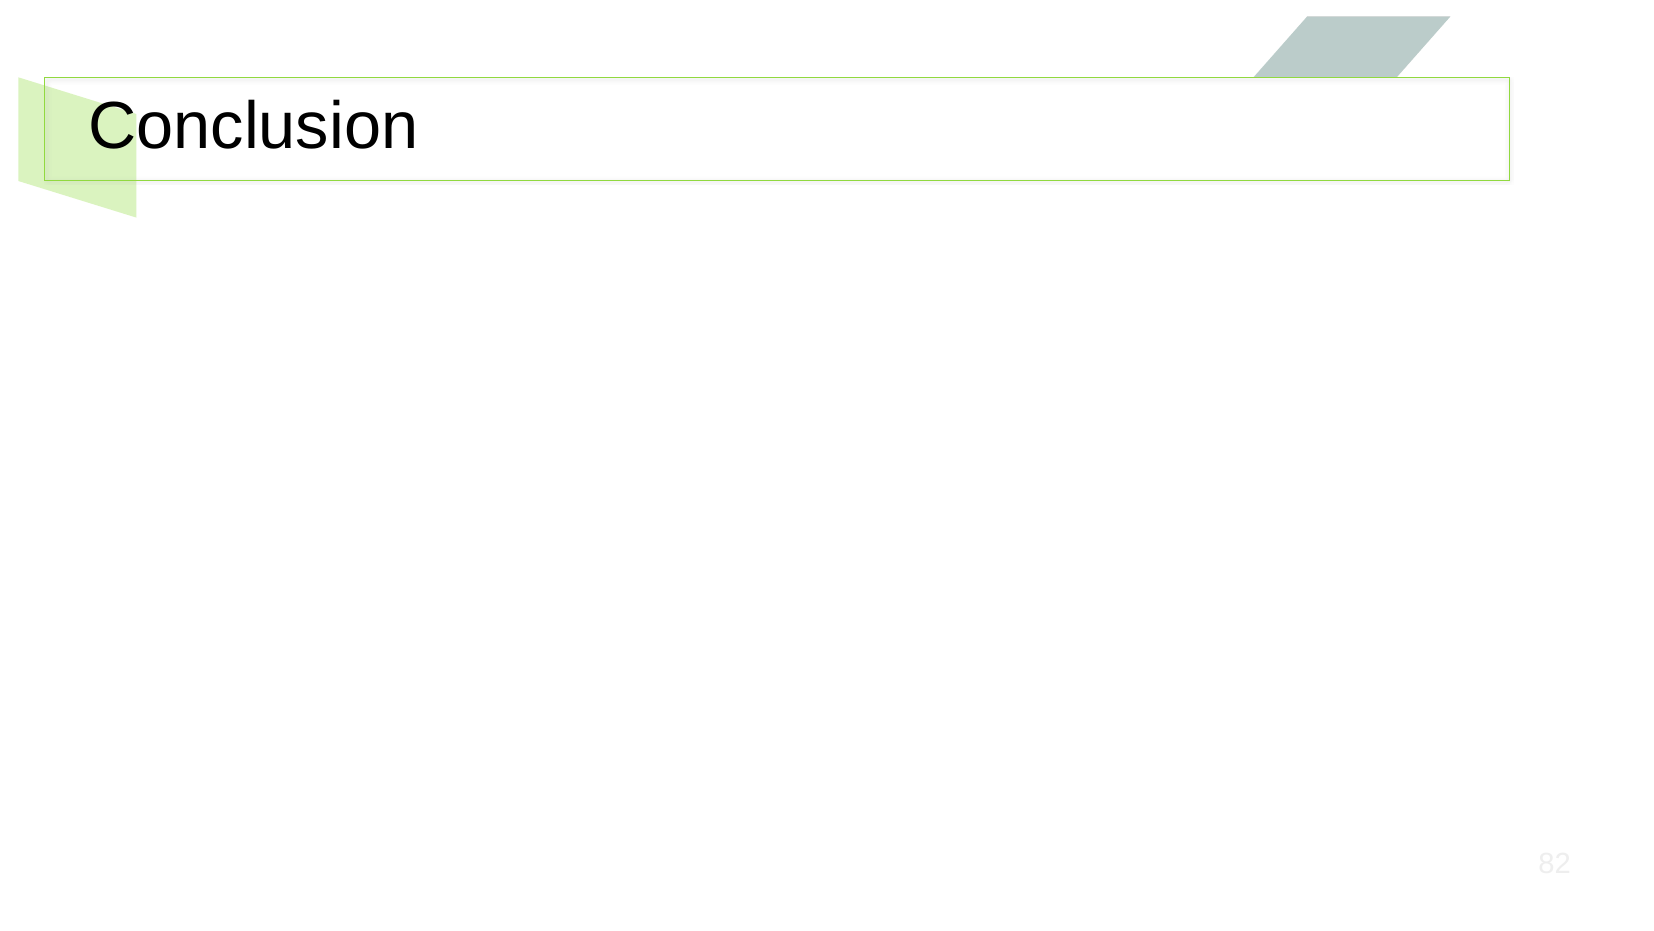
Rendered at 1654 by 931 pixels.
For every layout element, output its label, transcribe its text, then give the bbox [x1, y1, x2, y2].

title Conclusion [88, 73, 1506, 178]
